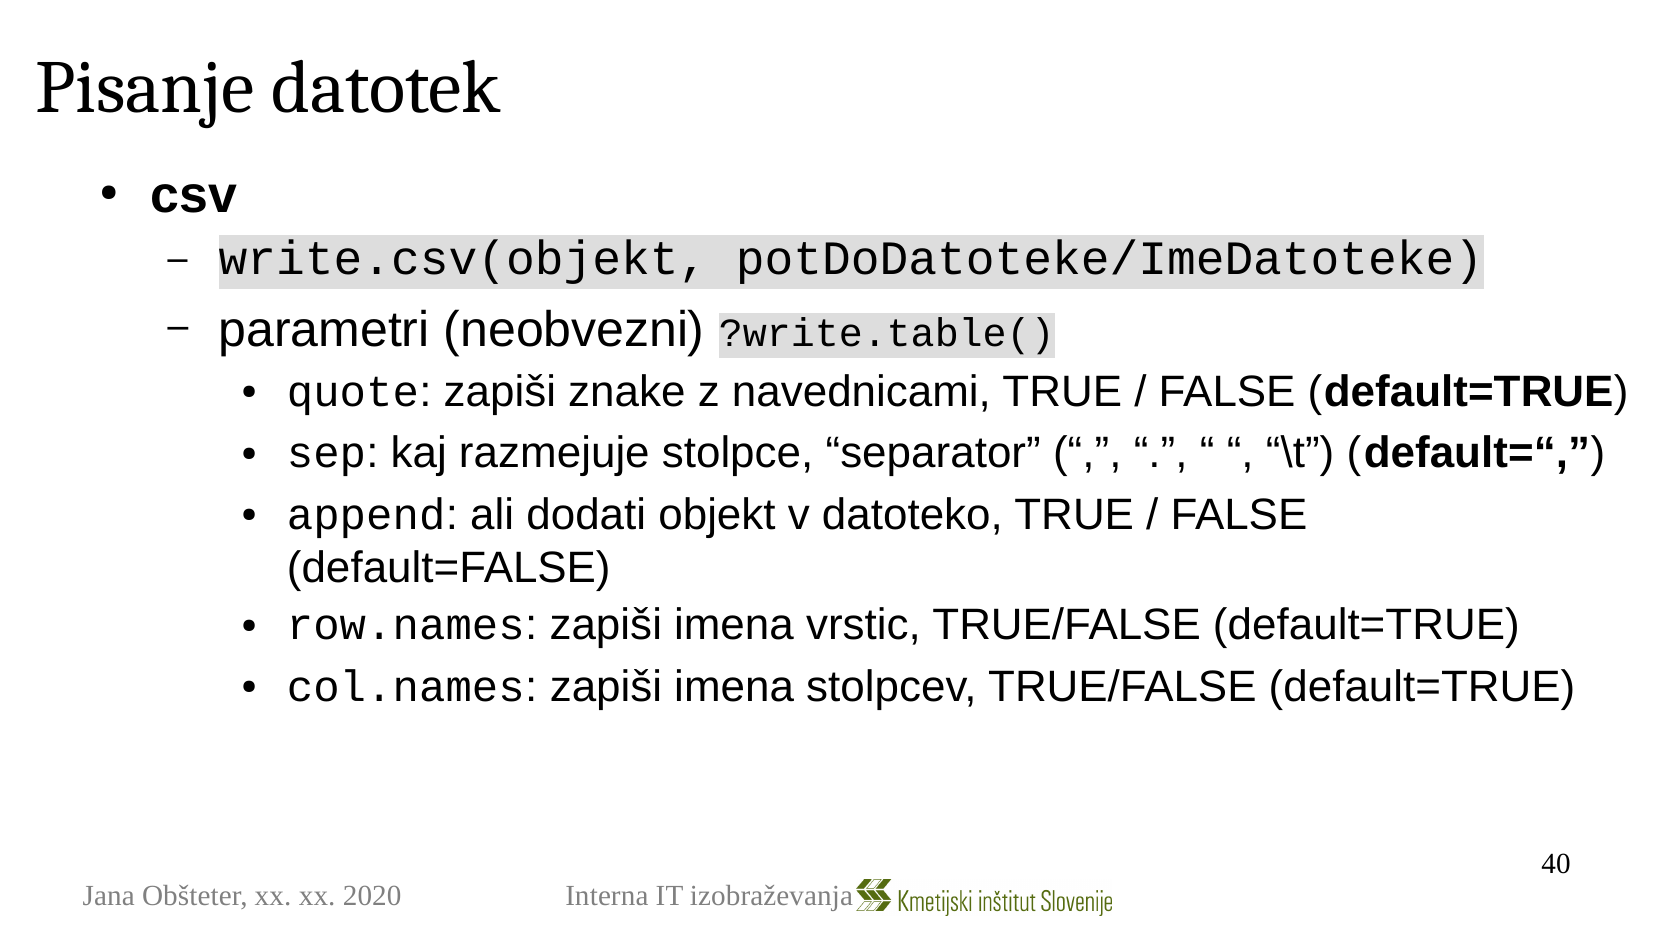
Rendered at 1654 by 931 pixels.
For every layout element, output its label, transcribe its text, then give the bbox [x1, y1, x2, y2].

title Pisanje datotek [35, 21, 1524, 154]
picture [856, 879, 1112, 916]
list csv write.csv(objekt, potDoDatoteke/ImeDatoteke) parametri (neobvezni) ?write.table() quote: zapiši znake z navednicami, TRUE / FALSE (default=TRUE) sep: kaj razmejuje stolpce, “separator” (“,”, “.”, “ “, “\t”) (default=“,”) append: ali dodati objekt v datoteko, TRUE / FALSE (default=FALSE) row.names: zapiši imena vrstic, TRUE/FALSE (default=TRUE) col.names: zapiši imena stolpcev, TRUE/FALSE (default=TRUE) [82, 165, 1630, 839]
